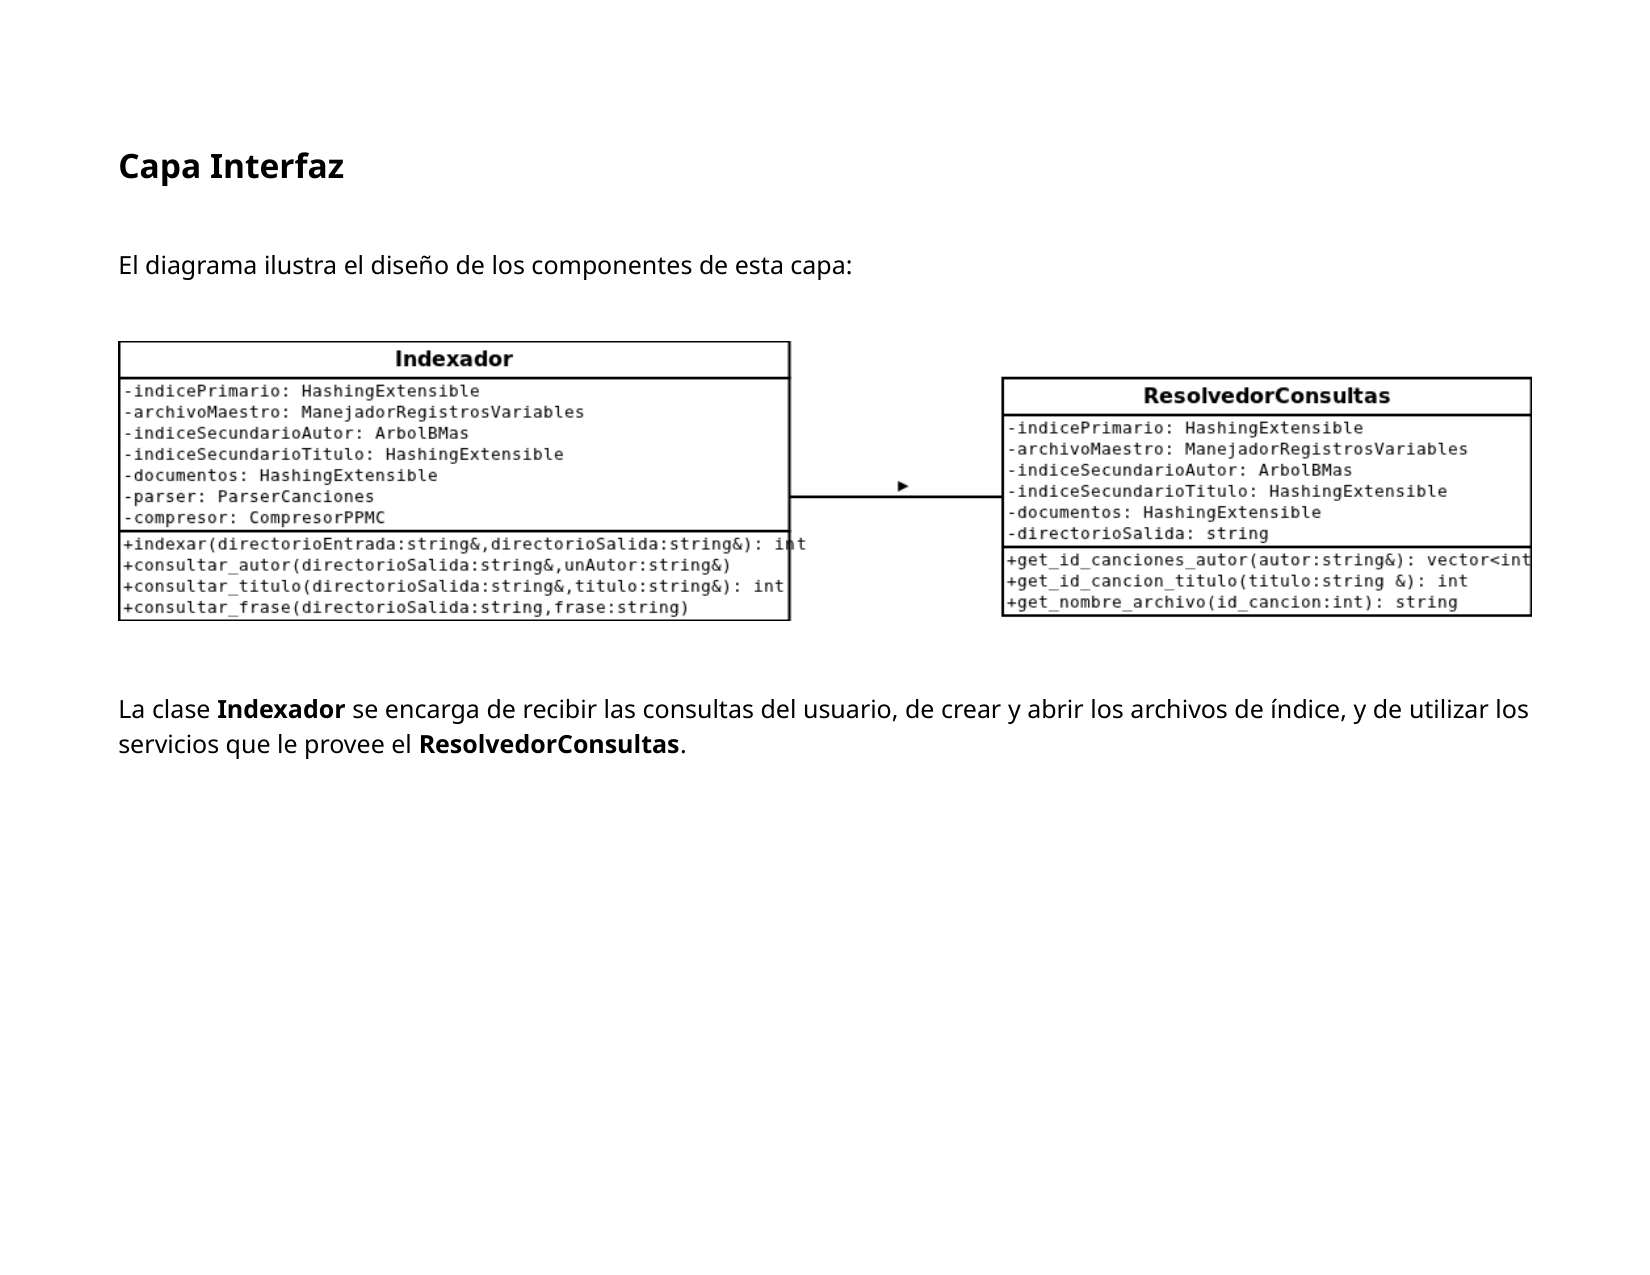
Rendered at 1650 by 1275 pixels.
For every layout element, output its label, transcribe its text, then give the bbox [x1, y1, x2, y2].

subtitle Capa Interfaz [118, 143, 1532, 189]
text El diagrama ilustra el diseño de los componentes de esta capa: [118, 248, 1532, 282]
picture [118, 341, 1532, 621]
subtitle La clase Indexador se encarga de recibir las consultas del usuario, de crear y abrir los archivos de índice, y de utilizar los servicios que le provee el ResolvedorConsultas. [118, 692, 1532, 760]
